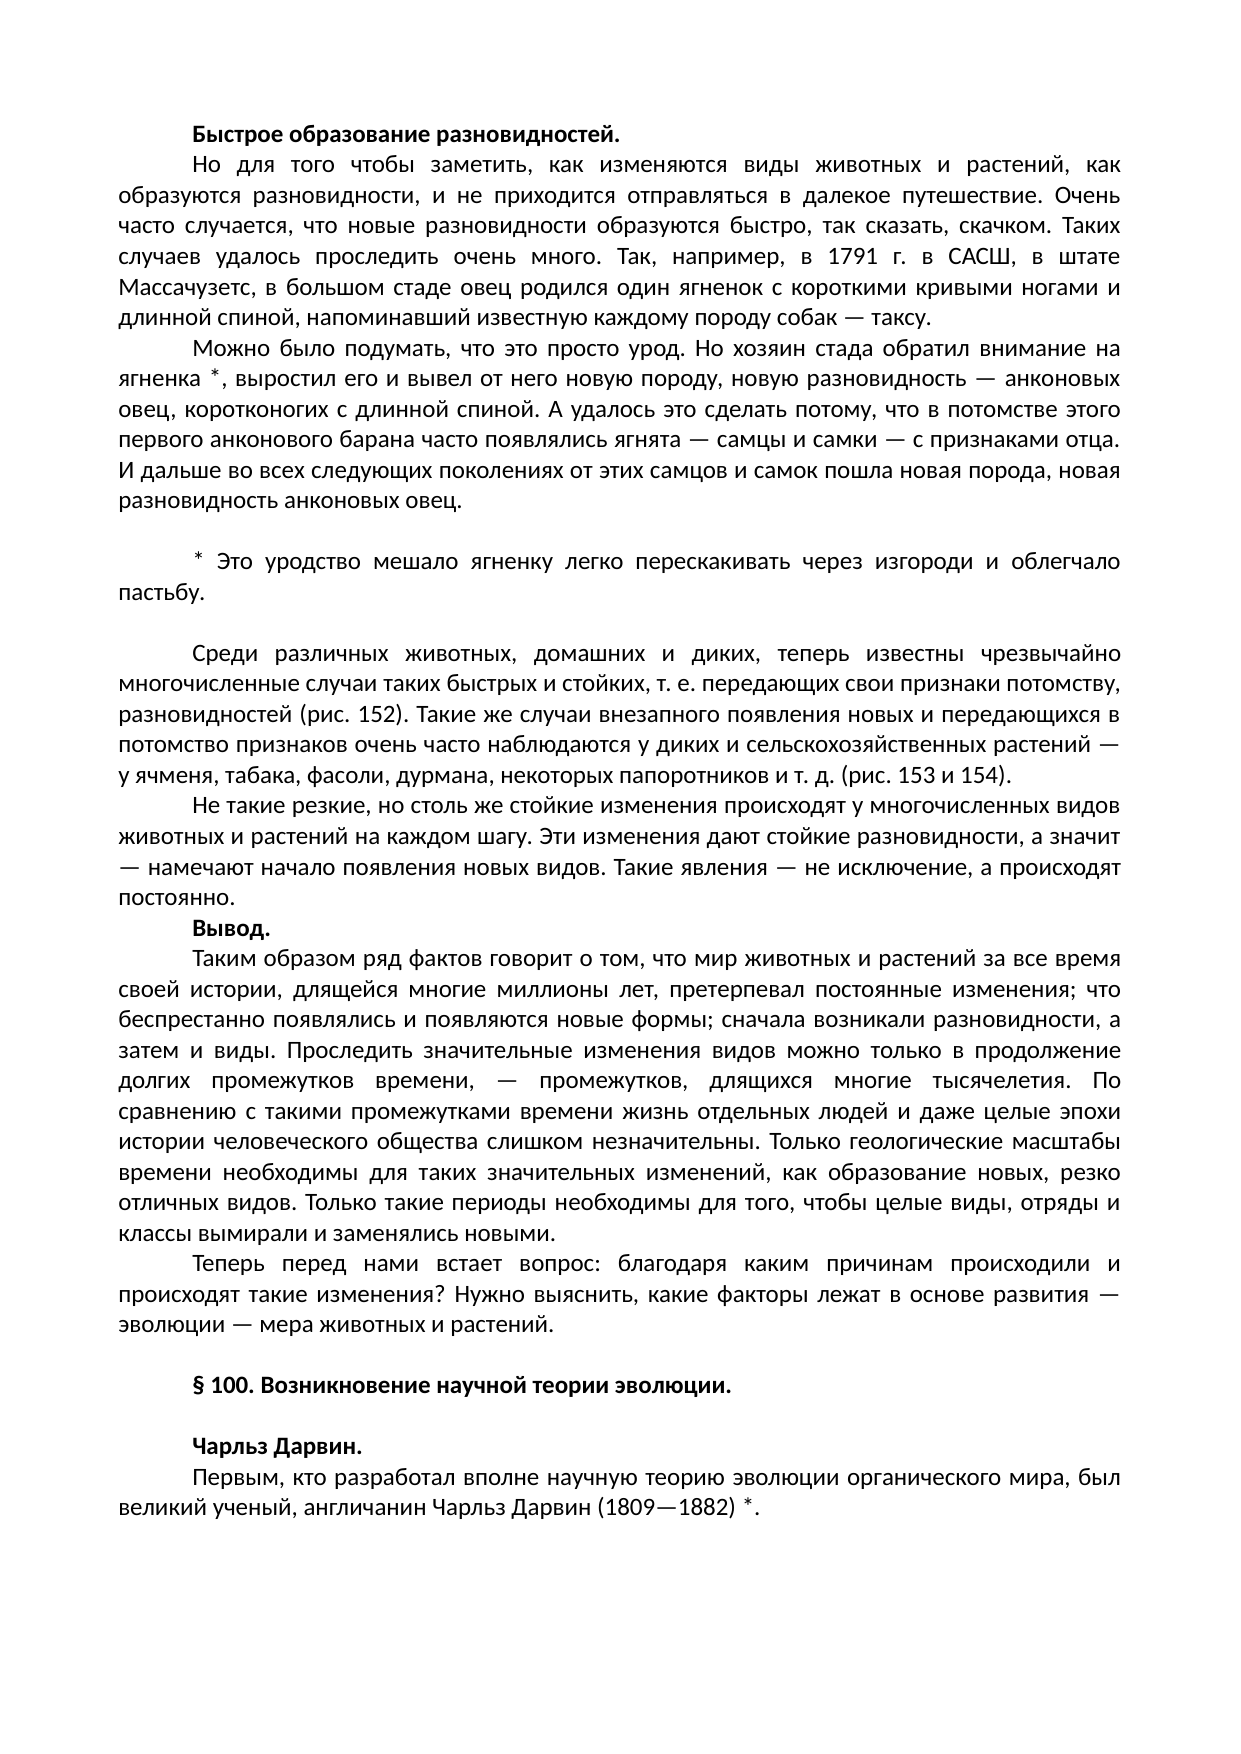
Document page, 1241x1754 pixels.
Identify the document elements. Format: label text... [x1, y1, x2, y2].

text Теперь перед нами встает вопрос: благодаря каким причинам происходили и происходят такие изменения? Нужно выяснить, какие факторы лежат в основе развития — эволюции — мера животных и растений. [118, 1247, 1122, 1339]
text Таким образом ряд фактов говорит о том, что мир животных и растений за все время своей истории, длящейся многие миллионы лет, претерпевал постоянные изменения; что беспрестанно появлялись и появляются новые формы; сначала возникали разновидности, а затем и виды. Проследить значительные изменения видов можно только в продолжение долгих промежутков времени, — промежутков, длящихся многие тысячелетия. По сравнению с такими промежутками времени жизнь отдельных людей и даже целые эпохи истории человеческого общества слишком незначительны. Только геологические масштабы времени необходимы для таких значительных изменений, как образование новых, резко отличных видов. Только такие периоды необходимы для того, чтобы целые виды, отряды и классы вымирали и заменялись новыми. [118, 942, 1122, 1247]
text Не такие резкие, но столь же стойкие изменения происходят у многочисленных видов животных и растений на каждом шагу. Эти изменения дают стойкие разновидности, а значит — намечают начало появления новых видов. Такие явления — не исключение, а происходят постоянно. [118, 789, 1122, 912]
text Чарльз Дарвин. [118, 1431, 1122, 1461]
text Быстрое образование разновидностей. [118, 118, 1122, 149]
text Можно было подумать, что это просто урод. Но хозяин стада обратил внимание на ягненка *, выростил его и вывел от него новую породу, новую разновидность — анконовых овец, коротконогих с длинной спиной. А удалось это сделать потому, что в потомстве этого первого анконового барана часто появлялись ягнята — самцы и самки — с признаками отца. И дальше во всех следующих поколениях от этих самцов и самок пошла новая порода, новая разновидность анконовых овец. [118, 332, 1122, 515]
text Среди различных животных, домашних и диких, теперь известны чрезвычайно многочисленные случаи таких быстрых и стойких, т. е. передающих свои признаки потомству, разновидностей (рис. 152). Такие же случаи внезапного появления новых и передающихся в потомство признаков очень часто наблюдаются у диких и сельскохозяйственных растений — у ячменя, табака, фасоли, дурмана, некоторых папоротников и т. д. (рис. 153 и 154). [118, 637, 1122, 789]
text Первым, кто разработал вполне научную теорию эволюции органического мира, был великий ученый, англичанин Чарльз Дарвин (1809—1882) *. [118, 1461, 1122, 1522]
text Вывод. [118, 912, 1122, 942]
text § 100. Возникновение научной теории эволюции. [118, 1369, 1122, 1400]
text Но для того чтобы заметить, как изменяются виды животных и растений, как образуются разновидности, и не приходится отправляться в далекое путешествие. Очень часто случается, что новые разновидности образуются быстро, так сказать, скачком. Таких случаев удалось проследить очень много. Так, например, в 1791 г. в САСШ, в штате Массачузетс, в большом стаде овец родился один ягненок с короткими кривыми ногами и длинной спиной, напоминавший известную каждому породу собак — таксу. [118, 149, 1122, 332]
text * Это уродство мешало ягненку легко перескакивать через изгороди и облегчало пастьбу. [118, 545, 1122, 606]
